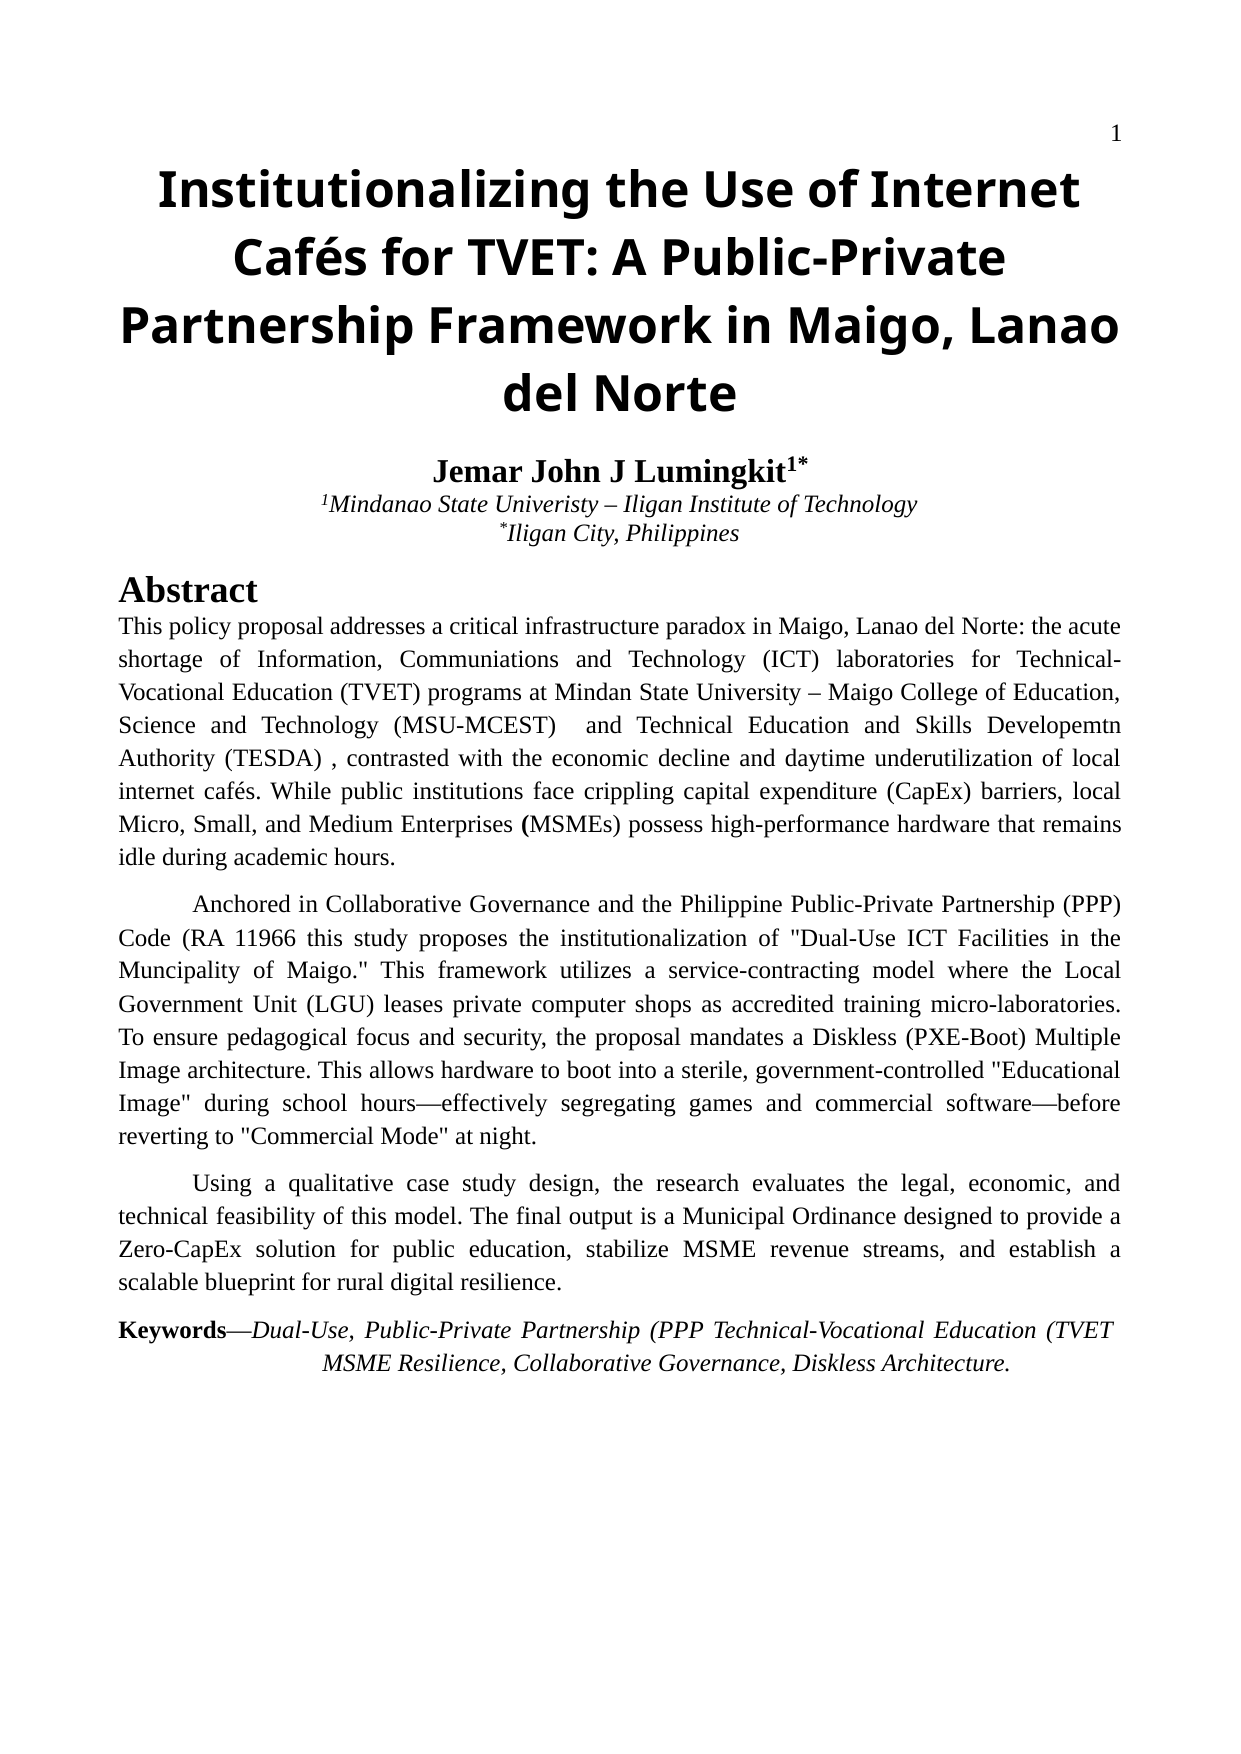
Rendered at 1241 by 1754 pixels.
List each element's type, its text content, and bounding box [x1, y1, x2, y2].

text Using a qualitative case study design, the research evaluates the legal, economic, and technical feasibility of this model. The final output is a Municipal Ordinance designed to provide a Zero-CapEx solution for public education, stabilize MSME revenue streams, and establish a scalable blueprint for rural digital resilience. [118, 1168, 1122, 1296]
text 1Mindanao State Univeristy – Iligan Institute of Technology [118, 489, 1122, 518]
text *Iligan City, Philippines [118, 518, 1122, 547]
text Keywords—Dual-Use, Public-Private Partnership (PPP Technical-Vocational Education (TVET MSME Resilience, Collaborative Governance, Diskless Architecture. [118, 1315, 1122, 1377]
title Institutionalizing the Use of Internet Cafés for TVET: A Public-Private Partnership Framework in Maigo, Lanao del Norte [118, 153, 1122, 426]
text Anchored in Collaborative Governance and the Philippine Public-Private Partnership (PPP) Code (RA 11966 this study proposes the institutionalization of "Dual-Use ICT Facilities in the Muncipality of Maigo." This framework utilizes a service-contracting model where the Local Government Unit (LGU) leases private computer shops as accredited training micro-laboratories. To ensure pedagogical focus and security, the proposal mandates a Diskless (PXE-Boot) Multiple Image architecture. This allows hardware to boot into a sterile, government-controlled "Educational Image" during school hours—effectively segregating games and commercial software—before reverting to "Commercial Mode" at night. [118, 889, 1122, 1149]
text Jemar John J Lumingkit1* [118, 451, 1122, 489]
subtitle Abstract [118, 568, 1122, 611]
text This policy proposal addresses a critical infrastructure paradox in Maigo, Lanao del Norte: the acute shortage of Information, Communiations and Technology (ICT) laboratories for Technical-Vocational Education (TVET) programs at Mindan State University – Maigo College of Education, Science and Technology (MSU-MCEST) and Technical Education and Skills Developemtn Authority (TESDA) , contrasted with the economic decline and daytime underutilization of local internet cafés. While public institutions face crippling capital expenditure (CapEx) barriers, local Micro, Small, and Medium Enterprises (MSMEs) possess high-performance hardware that remains idle during academic hours. [118, 611, 1122, 871]
